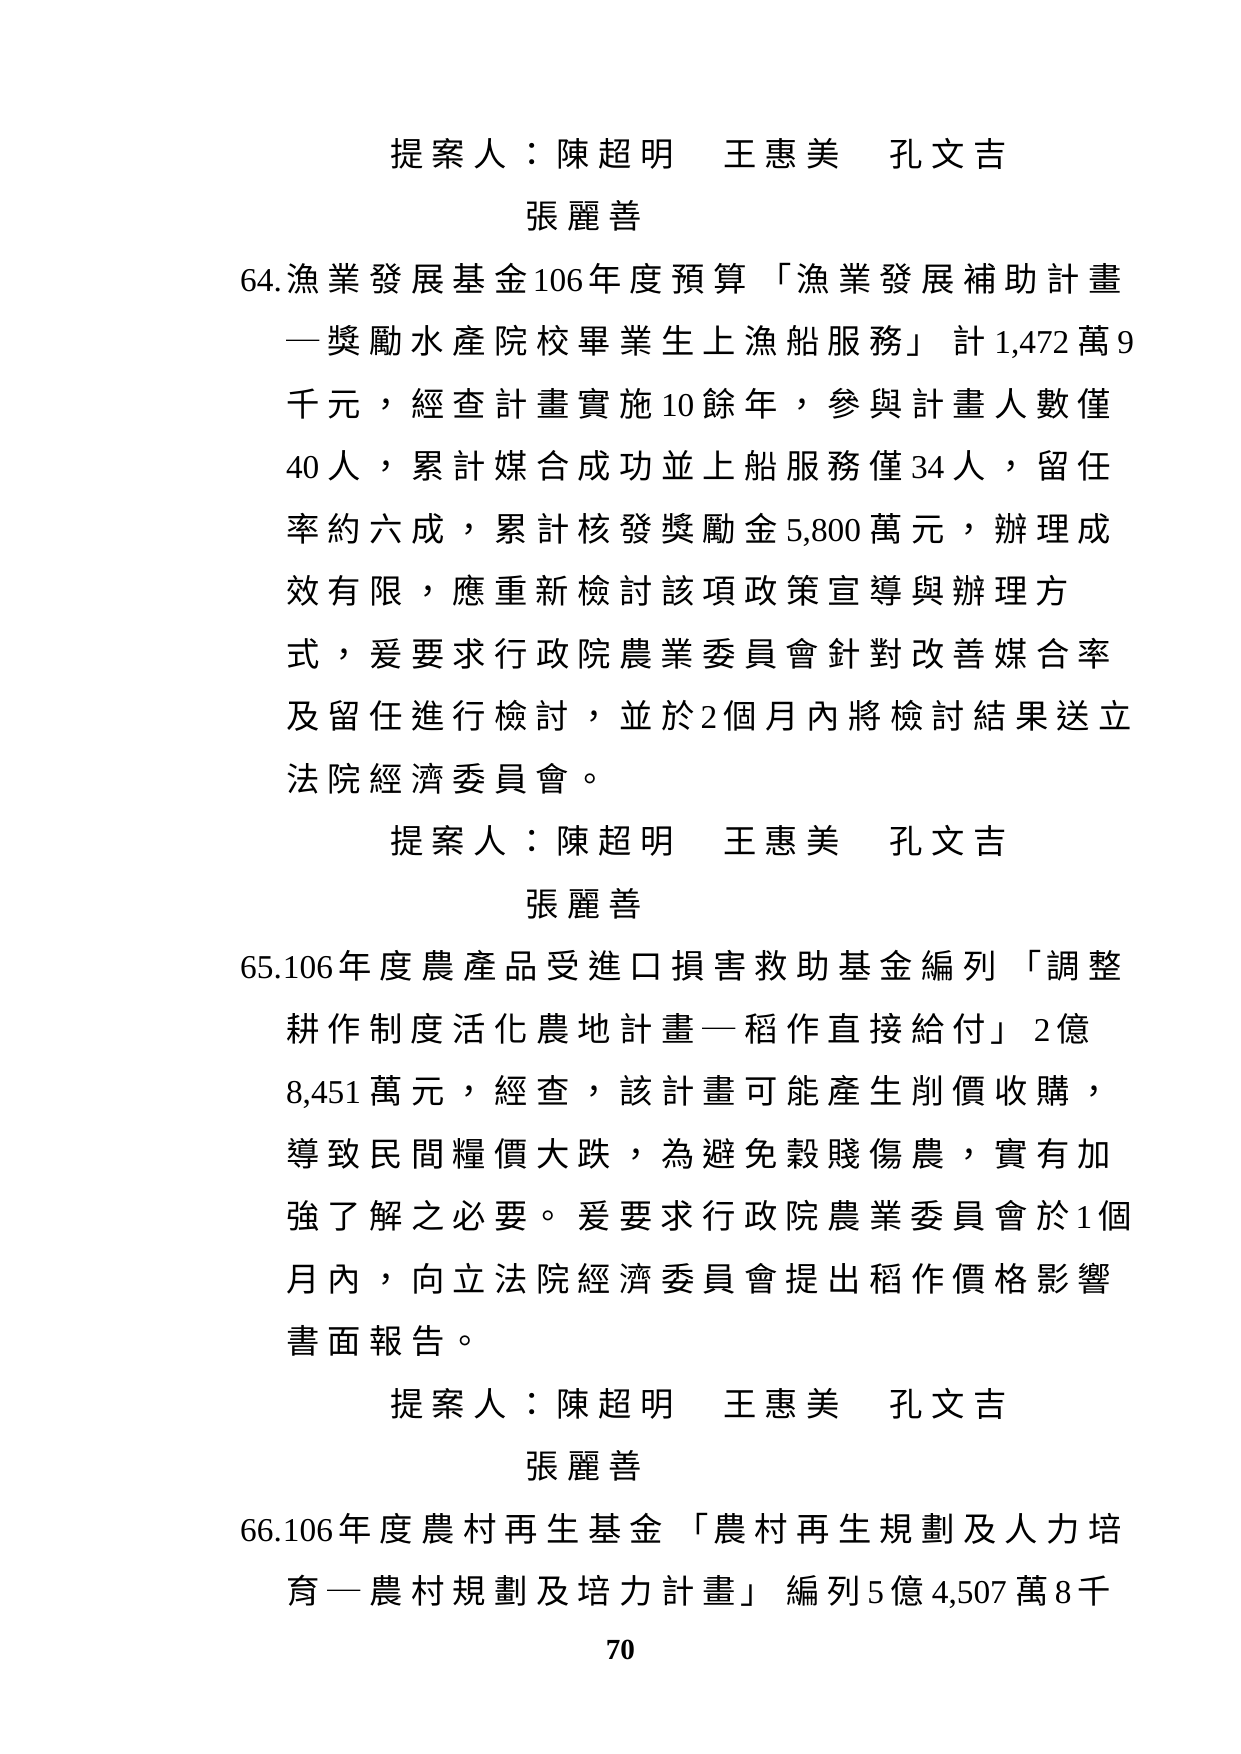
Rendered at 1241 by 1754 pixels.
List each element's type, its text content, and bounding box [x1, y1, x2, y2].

list 106年度農產品受進口損害救助基金編列「調整耕作制度活化農地計畫─稻作直接給付」2億8,451萬元，經查，該計畫可能產生削價收購，導致民間糧價大跌，為避免穀賤傷農，實有加強了解之必要。爰要求行政院農業委員會於1個月內，向立法院經濟委員會提出稻作價格影響書面報告。 [231, 923, 1136, 1360]
text 提案人：陳超明 王惠美 孔文吉 張麗善 [382, 1360, 1032, 1485]
text 提案人：陳超明 王惠美 孔文吉 張麗善 [382, 798, 1032, 923]
list 漁業發展基金106年度預算「漁業發展補助計畫─獎勵水產院校畢業生上漁船服務」計1,472萬9千元，經查計畫實施10餘年，參與計畫人數僅40人，累計媒合成功並上船服務僅34人，留任率約六成，累計核發獎勵金5,800萬元，辦理成效有限，應重新檢討該項政策宣導與辦理方式，爰要求行政院農業委員會針對改善媒合率及留任進行檢討，並於2個月內將檢討結果送立法院經濟委員會。 [231, 235, 1136, 798]
text 提案人：陳超明 王惠美 孔文吉 張麗善 [382, 110, 1032, 235]
list 106年度農村再生基金「農村再生規劃及人力培育─農村規劃及培力計畫」編列5億4,507萬8千 [231, 1485, 1136, 1610]
